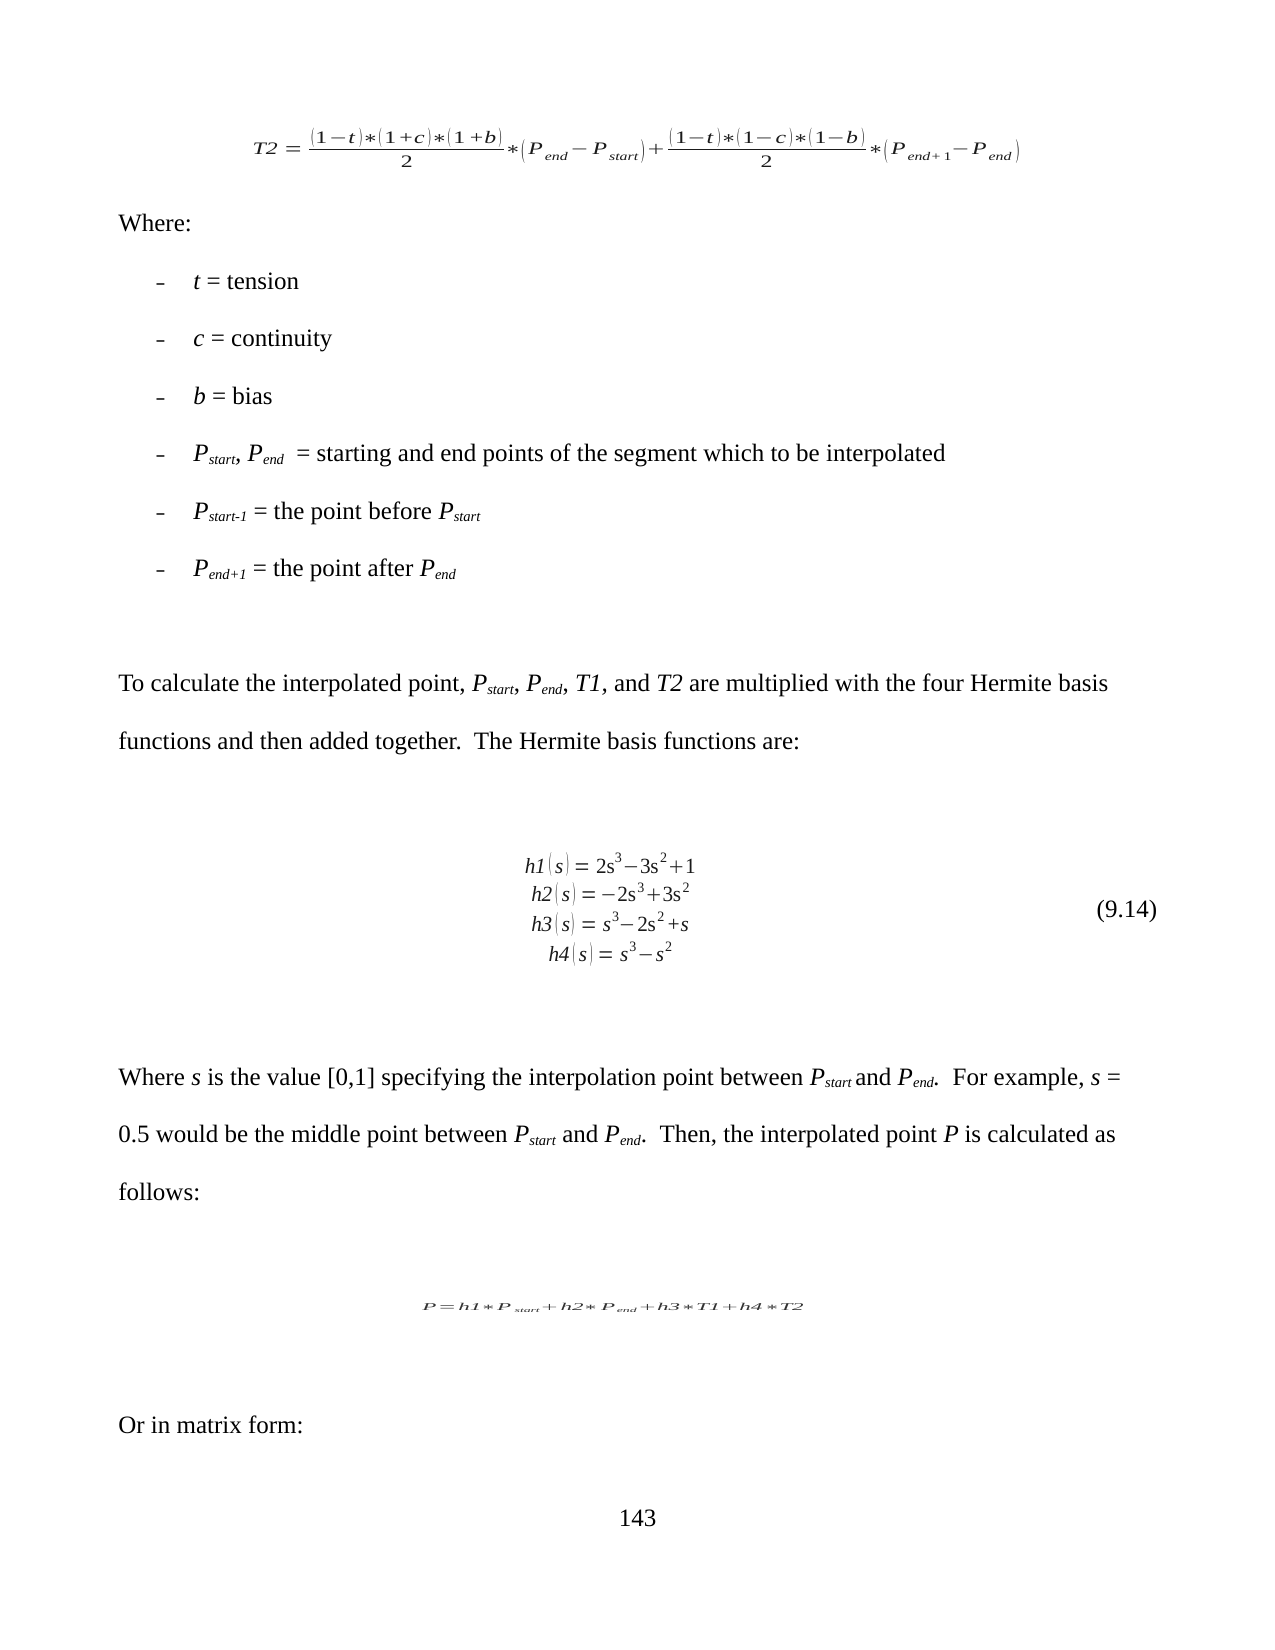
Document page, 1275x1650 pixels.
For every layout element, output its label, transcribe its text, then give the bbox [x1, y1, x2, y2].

text (9.14) [721, 841, 1157, 976]
list c = continuity [156, 323, 1157, 352]
list Pstart-1 = the point before Pstart [156, 496, 1157, 525]
text [118, 841, 503, 976]
list t = tension [156, 266, 1157, 295]
list Pend+1 = the point after Pend [156, 553, 1157, 582]
text Or in matrix form: [118, 1410, 1157, 1438]
text To calculate the interpolated point, Pstart, Pend, T1, and T2 are multiplied with the four Hermite basis functions and then added together. The Hermite basis functions are: [118, 668, 1157, 755]
text Where: [118, 208, 1157, 237]
text Where s is the value [0,1] specifying the interpolation point between Pstart and Pend. For example, s = 0.5 would be the middle point between Pstart and Pend. Then, the interpolated point P is calculated as follows: [118, 1062, 1157, 1206]
list Pstart, Pend = starting and end points of the segment which to be interpolated [156, 438, 1157, 467]
list b = bias [156, 381, 1157, 410]
